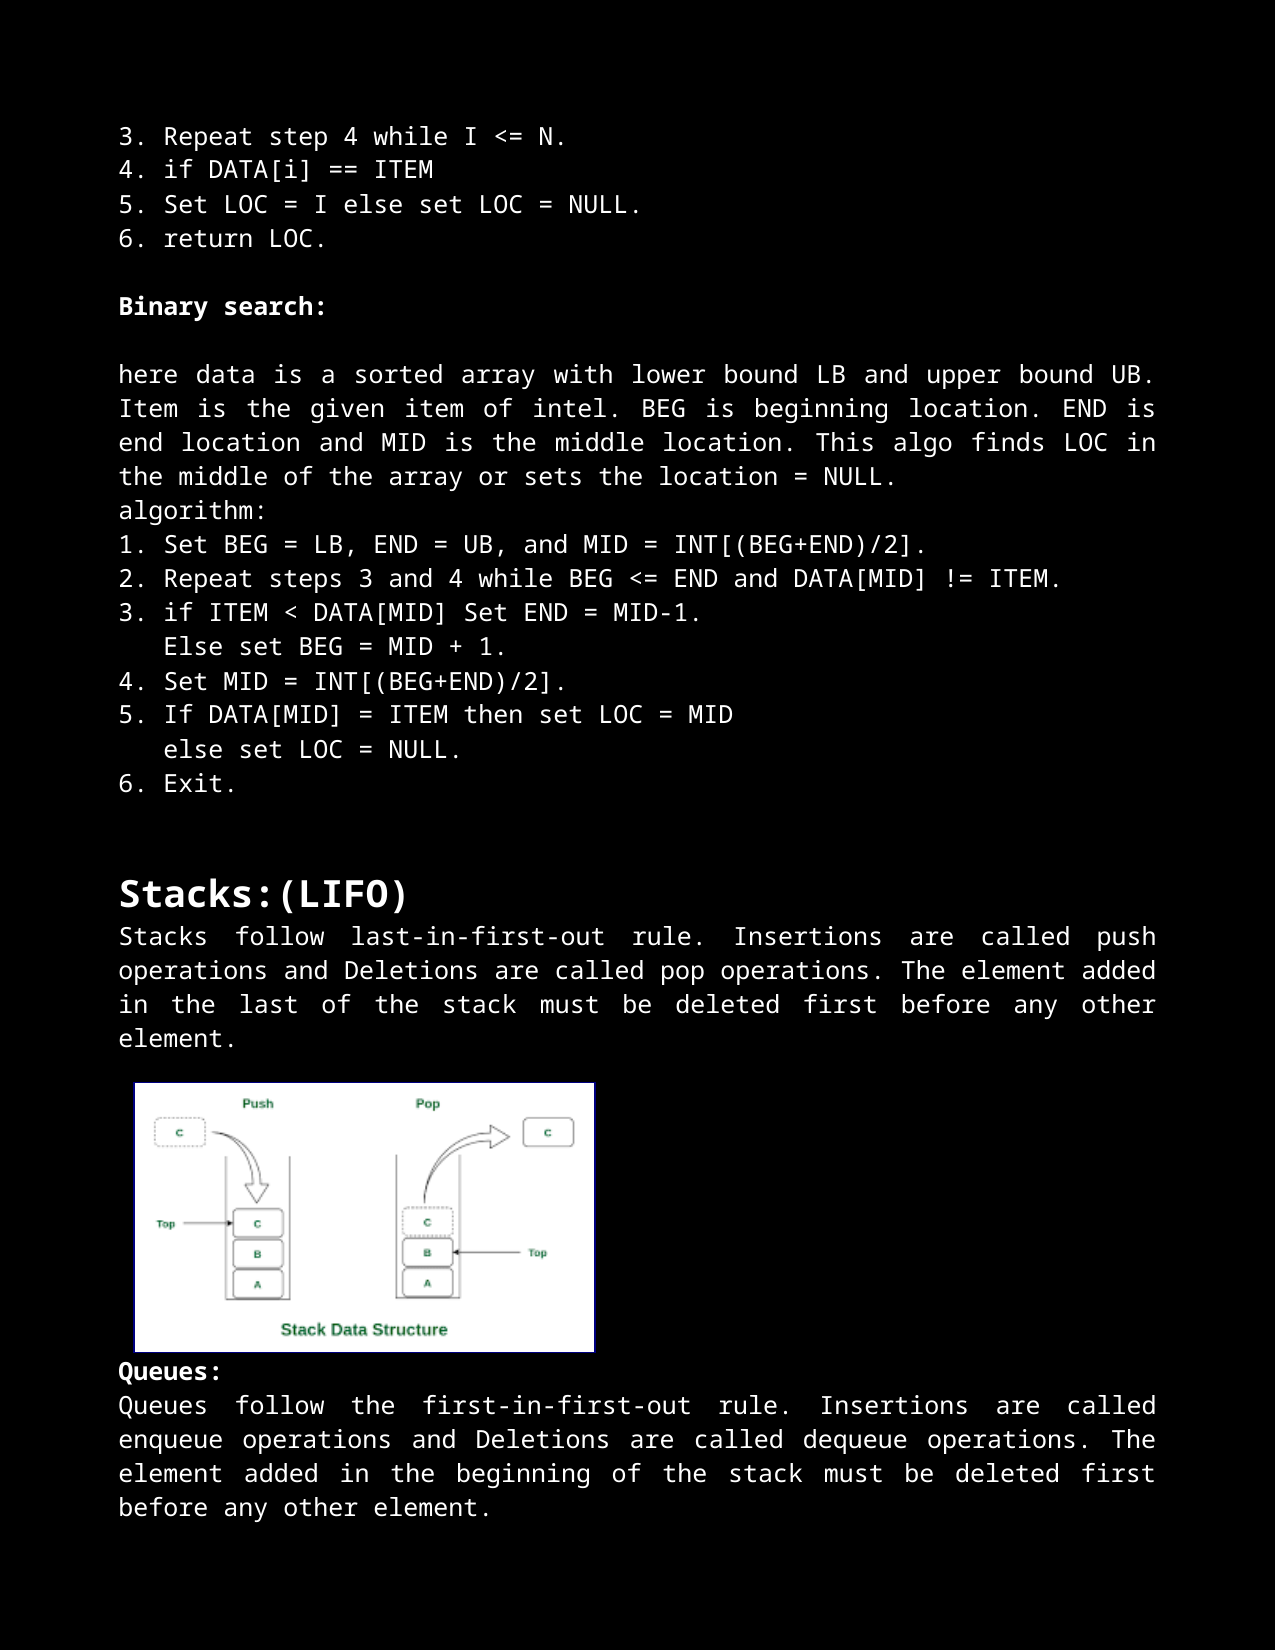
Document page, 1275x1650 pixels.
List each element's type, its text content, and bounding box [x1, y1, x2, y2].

text Else set BEG = MID + 1. [118, 629, 1157, 663]
text 5. If DATA[MID] = ITEM then set LOC = MID [118, 697, 1157, 731]
text 4. Set MID = INT[(BEG+END)/2]. [118, 663, 1157, 697]
text Stacks follow last-in-first-out rule. Insertions are called push operations and Deletions are called pop operations. The element added in the last of the stack must be deleted first before any other element. [118, 918, 1157, 1055]
text 3. Repeat step 4 while I <= N. [118, 118, 1157, 152]
text 3. if ITEM < DATA[MID] Set END = MID-1. [118, 595, 1157, 629]
text 5. Set LOC = I else set LOC = NULL. [118, 186, 1157, 220]
text 1. Set BEG = LB, END = UB, and MID = INT[(BEG+END)/2]. [118, 527, 1157, 561]
text 6. Exit. [118, 765, 1157, 799]
text 2. Repeat steps 3 and 4 while BEG <= END and DATA[MID] != ITEM. [118, 561, 1157, 595]
text here data is a sorted array with lower bound LB and upper bound UB. Item is the given item of intel. BEG is beginning location. END is end location and MID is the middle location. This algo finds LOC in the middle of the array or sets the location = NULL. [118, 357, 1157, 493]
text Queues: [118, 1353, 1157, 1387]
text 4. if DATA[i] == ITEM [118, 152, 1157, 186]
text 6. return LOC. [118, 220, 1157, 254]
picture [135, 1083, 594, 1352]
text else set LOC = NULL. [118, 731, 1157, 765]
text Stacks:(LIFO) [118, 867, 1157, 918]
text algorithm: [118, 493, 1157, 527]
text Binary search: [118, 288, 1157, 322]
text Queues follow the first-in-first-out rule. Insertions are called enqueue operations and Deletions are called dequeue operations. The element added in the beginning of the stack must be deleted first before any other element. [118, 1387, 1157, 1524]
